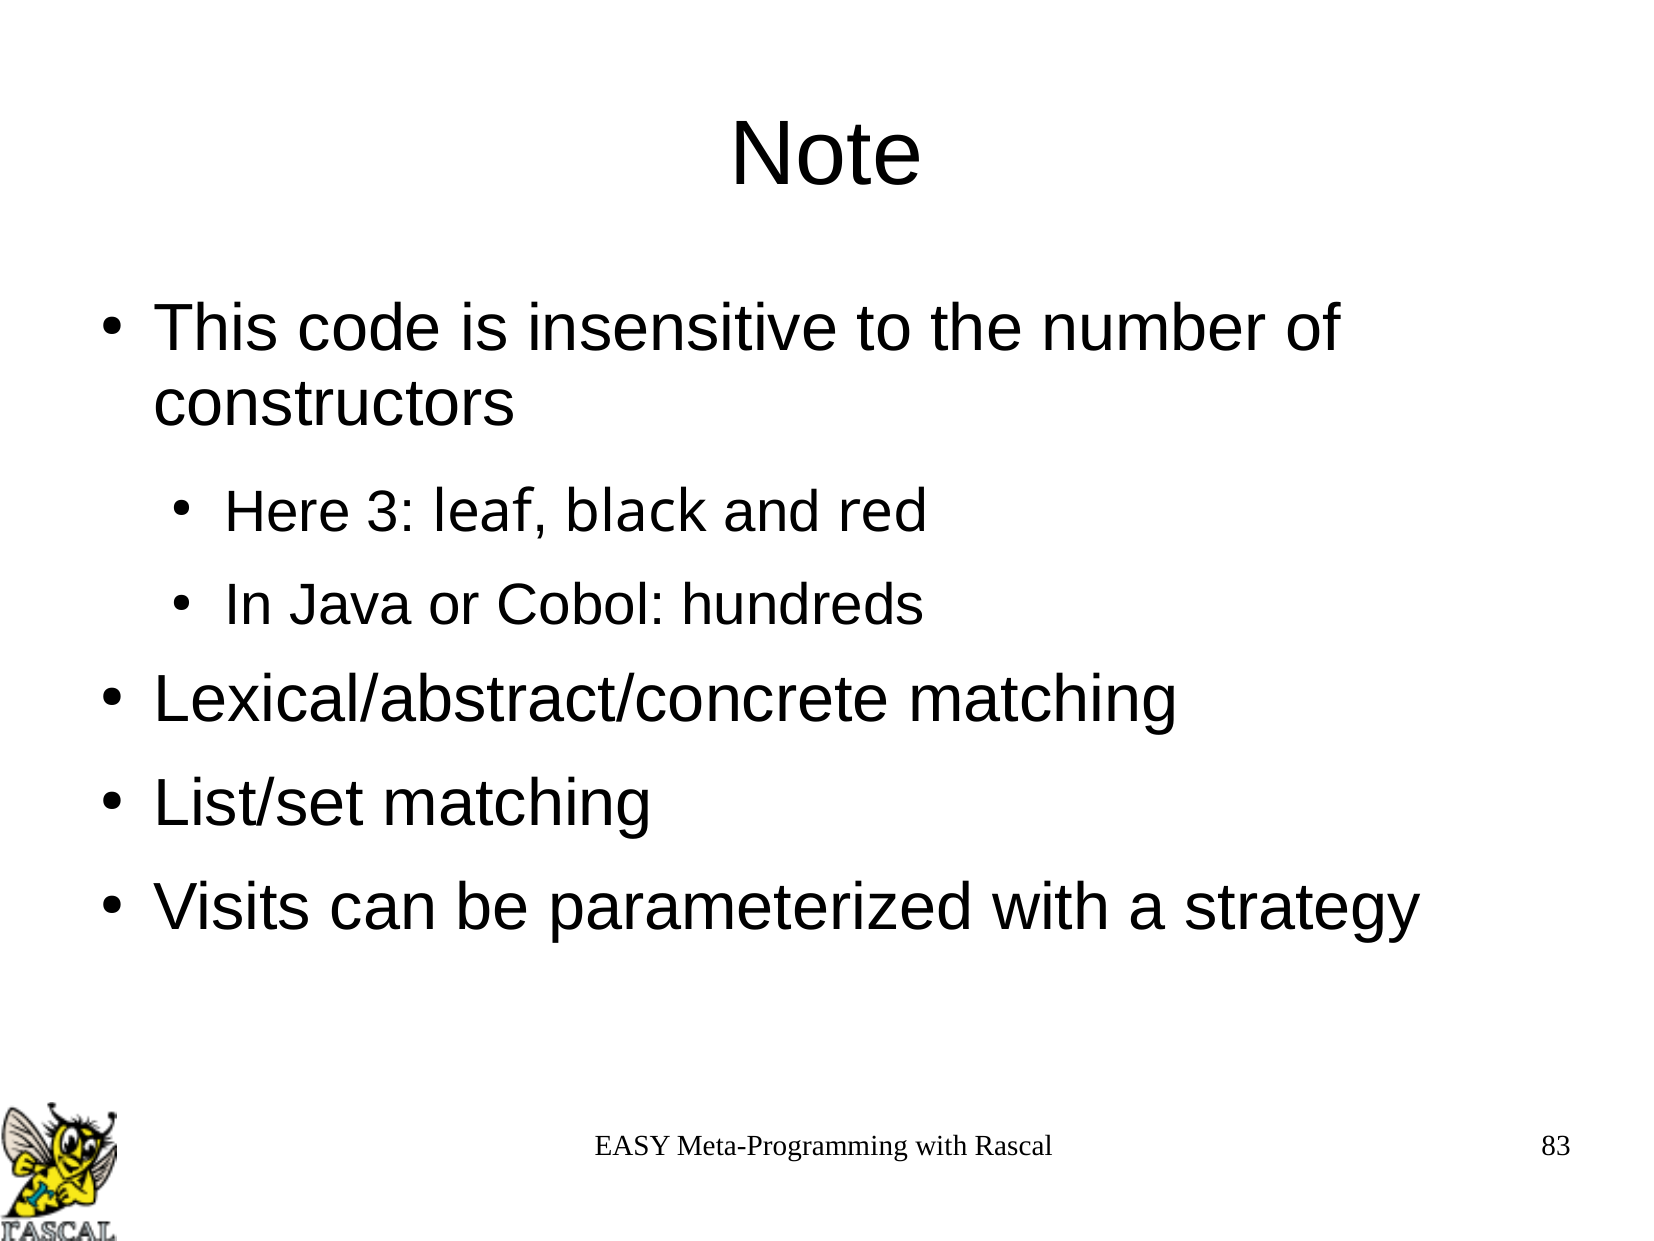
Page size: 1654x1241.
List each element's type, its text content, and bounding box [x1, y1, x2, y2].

title Note [82, 49, 1571, 257]
picture [0, 1102, 117, 1241]
list This code is insensitive to the number of constructors Here 3: leaf, black and red In Java or Cobol: hundreds Lexical/abstract/concrete matching List/set matching Visits can be parameterized with a strategy [82, 290, 1571, 1109]
